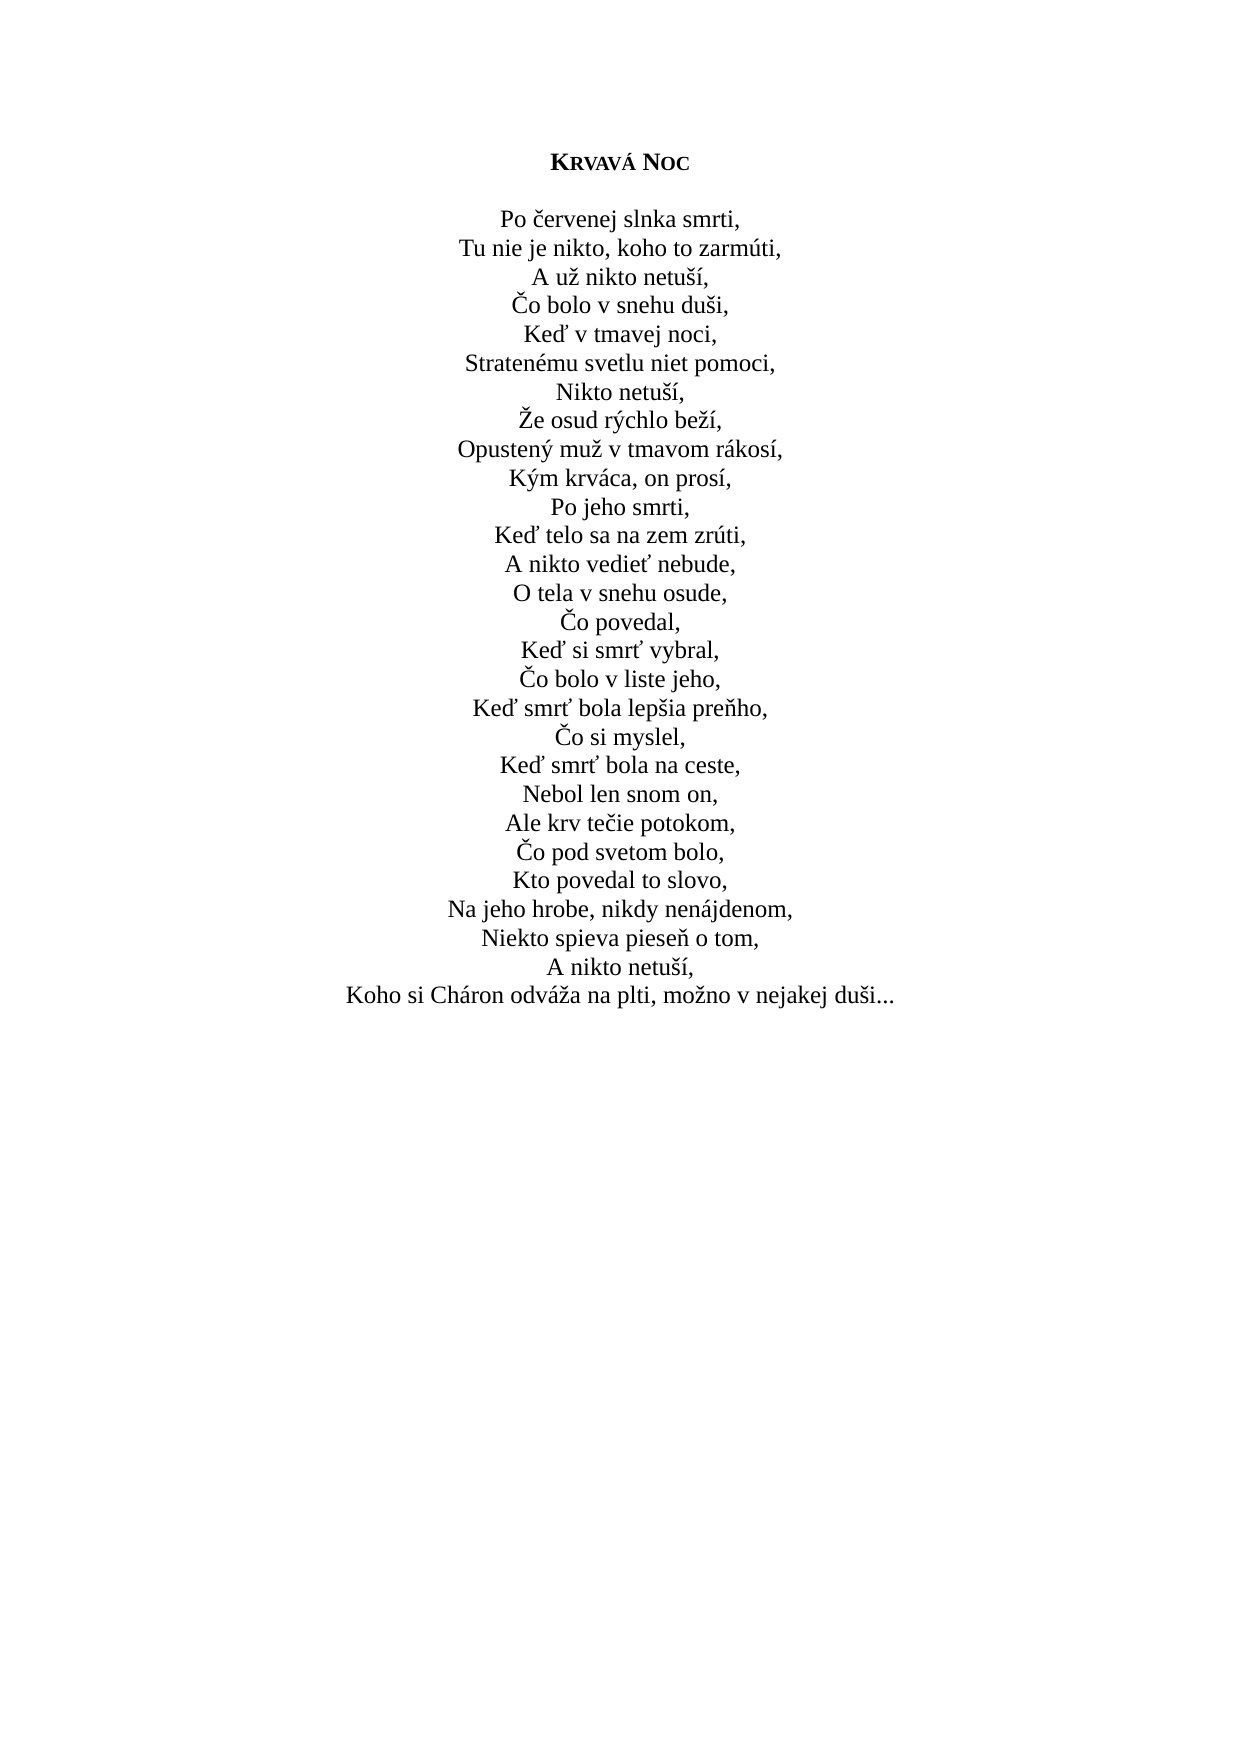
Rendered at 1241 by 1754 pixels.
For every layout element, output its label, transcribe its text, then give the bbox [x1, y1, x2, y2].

text Na jeho hrobe, nikdy nenájdenom, [118, 894, 1122, 923]
text Keď v tmavej noci, [118, 319, 1122, 348]
text Keď smrť bola lepšia preňho, [118, 693, 1122, 722]
text Nikto netuší, [118, 377, 1122, 406]
text A nikto vedieť nebude, [118, 549, 1122, 578]
text Keď smrť bola na ceste, [118, 751, 1122, 779]
text Čo bolo v snehu duši, [118, 291, 1122, 319]
text Po jeho smrti, [118, 492, 1122, 521]
text Čo si myslel, [118, 722, 1122, 751]
text Tu nie je nikto, koho to zarmúti, [118, 233, 1122, 262]
text Krvavá Noc [118, 147, 1122, 176]
text Koho si Cháron odváža na plti, možno v nejakej duši... [118, 981, 1122, 1009]
text A nikto netuší, [118, 952, 1122, 981]
text Ale krv tečie potokom, [118, 808, 1122, 837]
text Keď telo sa na zem zrúti, [118, 521, 1122, 549]
text A už nikto netuší, [118, 262, 1122, 291]
text O tela v snehu osude, [118, 578, 1122, 607]
text Keď si smrť vybral, [118, 636, 1122, 664]
text Nebol len snom on, [118, 779, 1122, 808]
text Čo povedal, [118, 607, 1122, 636]
text Že osud rýchlo beží, [118, 406, 1122, 434]
text Niekto spieva pieseň o tom, [118, 923, 1122, 952]
text Opustený muž v tmavom rákosí, [118, 434, 1122, 463]
text Kým krváca, on prosí, [118, 463, 1122, 492]
text Stratenému svetlu niet pomoci, [118, 348, 1122, 377]
text Čo bolo v liste jeho, [118, 664, 1122, 693]
text Čo pod svetom bolo, [118, 837, 1122, 866]
text Kto povedal to slovo, [118, 866, 1122, 894]
text Po červenej slnka smrti, [118, 204, 1122, 233]
